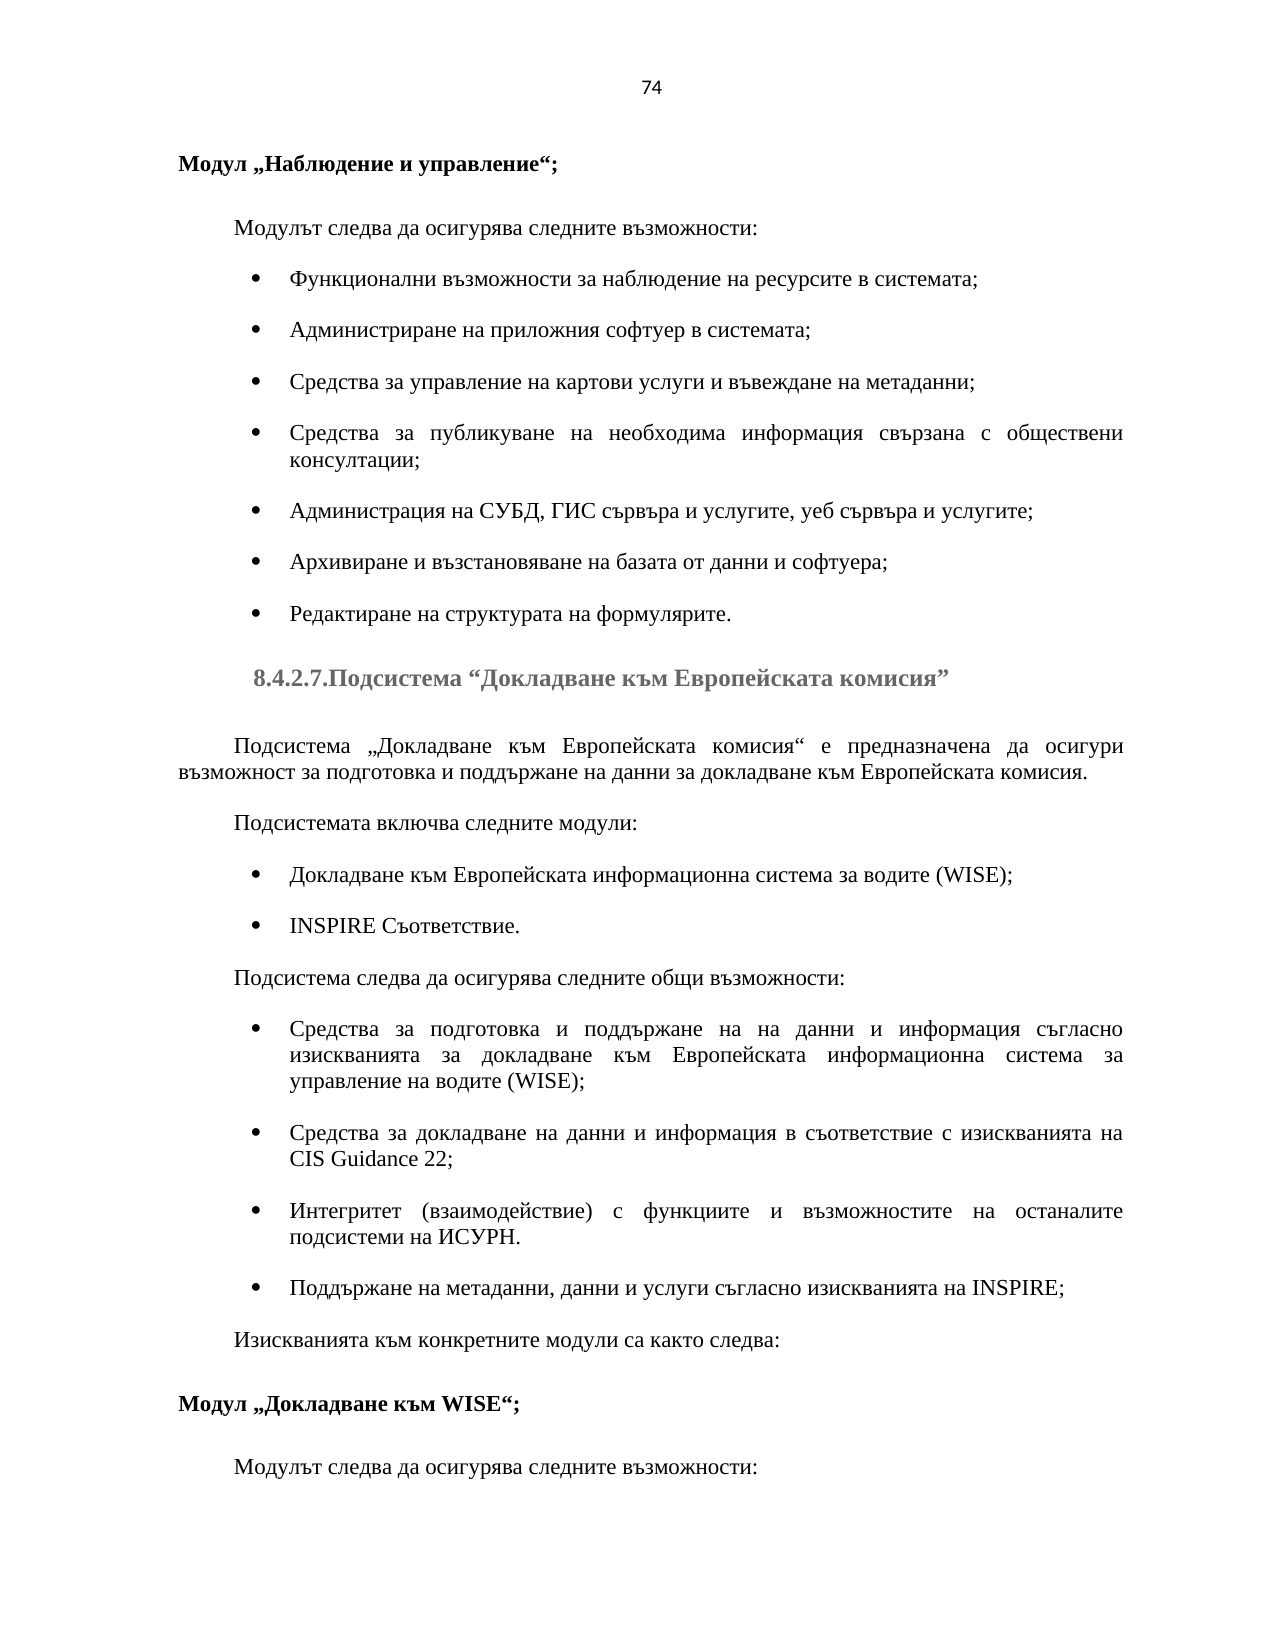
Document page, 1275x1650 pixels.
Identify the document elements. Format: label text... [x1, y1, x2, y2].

subtitle Подсистема “Докладване към Европейската комисия” [253, 663, 1125, 692]
list Докладване към Европейската информационна система за водите (WISE); [252, 861, 1125, 887]
text Подсистема следва да осигурява следните общи възможности: [178, 963, 1125, 990]
list Средства за публикуване на необходима информация свързана с обществени консултации; [252, 419, 1125, 472]
list Администрация на СУБД, ГИС сървъра и услугите, уеб сървъра и услугите; [252, 497, 1125, 523]
text Изискванията към конкретните модули са както следва: [178, 1326, 1125, 1352]
text Подсистемата включва следните модули: [178, 809, 1125, 836]
list Модул „Наблюдение и управление“; [178, 150, 1125, 176]
list Функционални възможности за наблюдение на ресурсите в системата; [252, 265, 1125, 292]
list Поддържане на метаданни, данни и услуги съгласно изискванията на INSPIRE; [252, 1274, 1125, 1301]
list Средства за подготовка и поддържане на на данни и информация съгласно изискванията за докладване към Европейската информационна система за управление на водите (WISE); [252, 1015, 1125, 1094]
text Подсистема „Докладване към Европейската комисия“ e предназначена да осигури възможност за подготовка и поддържане на данни за докладване към Европейската комисия. [178, 732, 1125, 784]
list Редактиране на структурата на формулярите. [252, 600, 1125, 626]
list Средства за докладване на данни и информация в съответствие с изискванията на CIS Guidance 22; [252, 1119, 1125, 1172]
list Модул „Докладване към WISE“; [178, 1389, 1125, 1416]
text Модулът следва да осигурява следните възможности: [178, 1453, 1125, 1480]
list INSPIRE Съответствие. [252, 912, 1125, 938]
text Модулът следва да осигурява следните възможности: [178, 214, 1125, 240]
list Средства за управление на картови услуги и въвеждане на метаданни; [252, 368, 1125, 394]
list Архивиране и възстановяване на базата от данни и софтуера; [252, 548, 1125, 575]
list Интегритет (взаимодействие) с функциите и възможностите на останалите подсистеми на ИСУРН. [252, 1197, 1125, 1249]
list Администриране на приложния софтуер в системата; [252, 317, 1125, 343]
